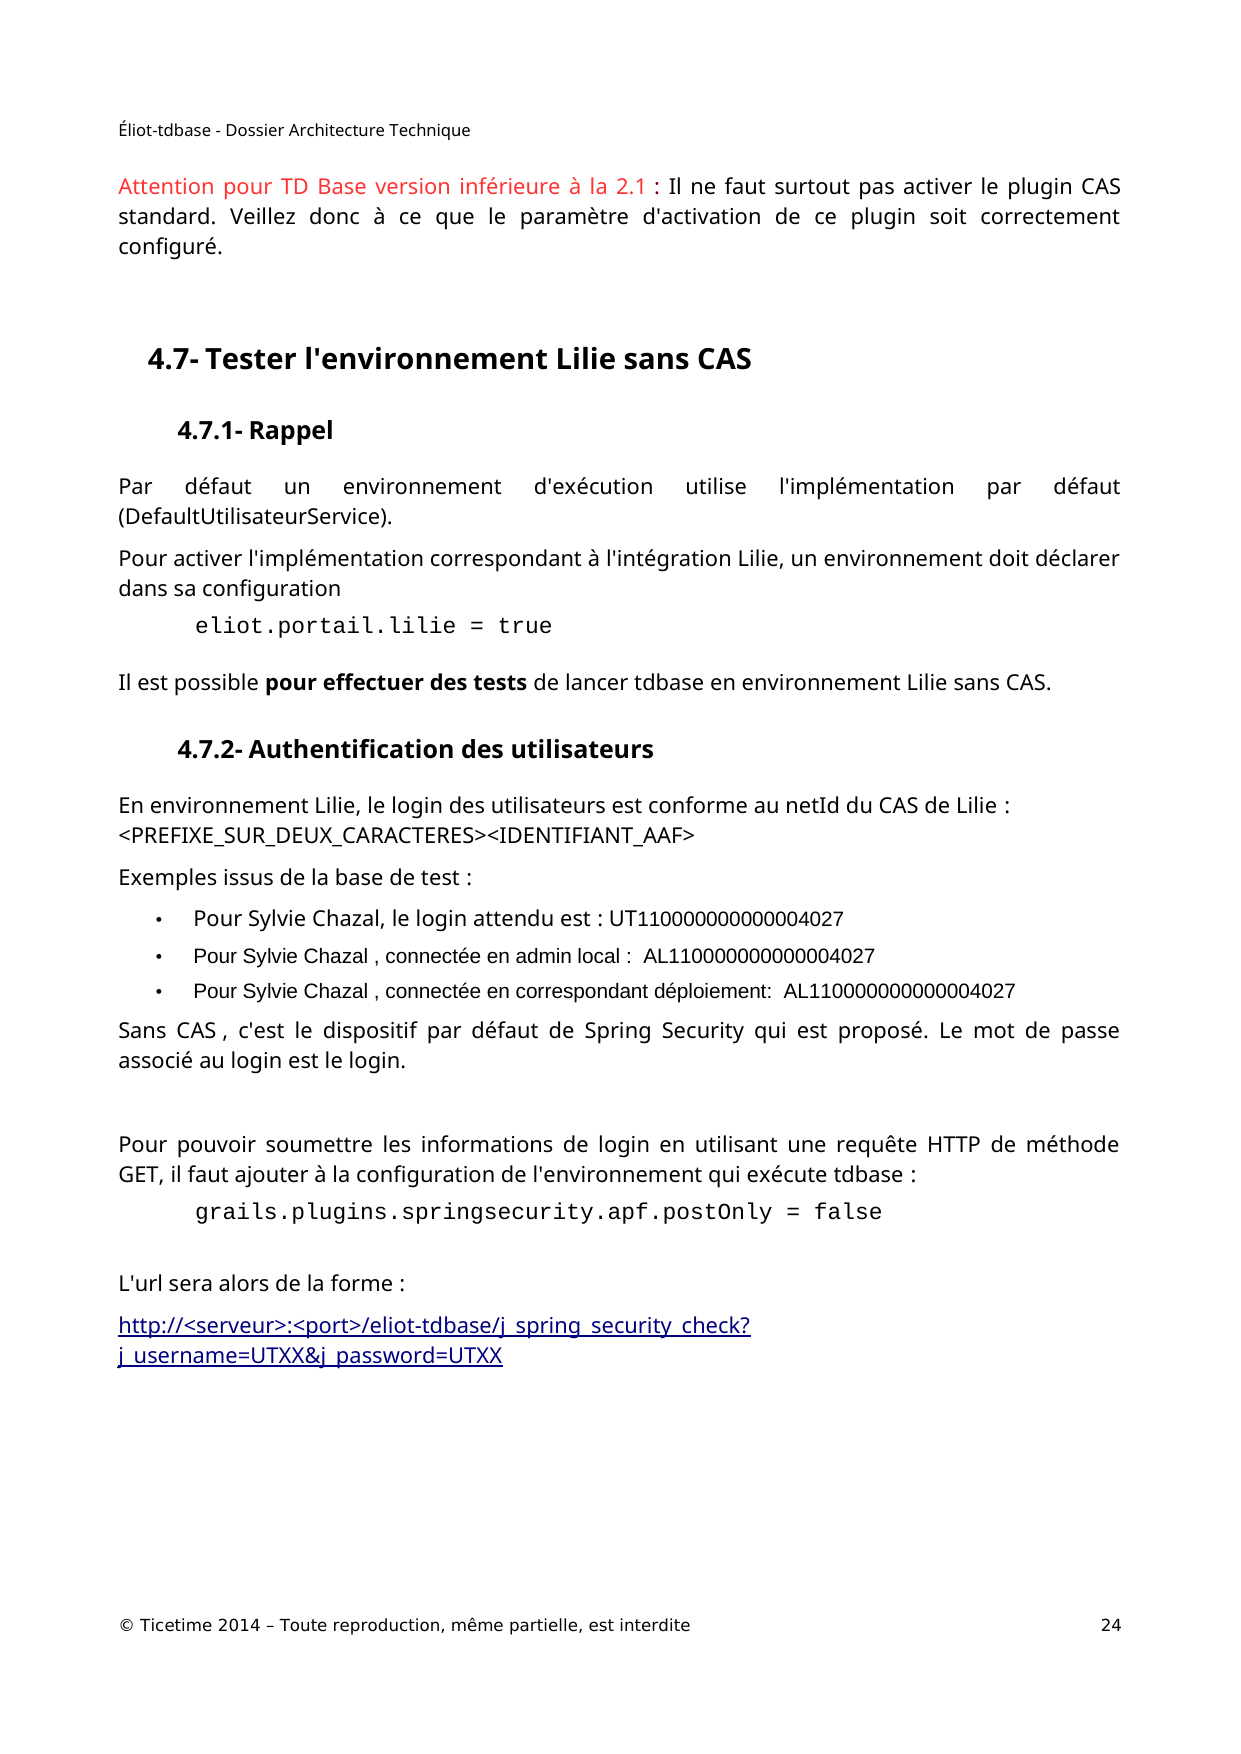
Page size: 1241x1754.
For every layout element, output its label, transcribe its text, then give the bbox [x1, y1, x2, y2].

text Par défaut un environnement d'exécution utilise l'implémentation par défaut (DefaultUtilisateurService). [118, 471, 1122, 531]
list Pour Sylvie Chazal, le login attendu est : UT110000000000004027 [156, 903, 1122, 933]
text Sans CAS , c'est le dispositif par défaut de Spring Security qui est proposé. Le mot de passe associé au login est le login. [118, 1015, 1122, 1075]
text Pour pouvoir soumettre les informations de login en utilisant une requête HTTP de méthode GET, il faut ajouter à la configuration de l'environnement qui exécute tdbase : [118, 1128, 1122, 1188]
list Pour Sylvie Chazal , connectée en admin local : AL110000000000004027 [156, 945, 1122, 968]
text Pour activer l'implémentation correspondant à l'intégration Lilie, un environnement doit déclarer dans sa configuration [118, 542, 1122, 602]
subtitle Authentification des utilisateurs [118, 732, 1122, 766]
text Exemples issus de la base de test : [118, 861, 1122, 891]
text eliot.portail.lilie = true [195, 614, 1122, 640]
subtitle Tester l'environnement Lilie sans CAS [118, 338, 1122, 378]
text En environnement Lilie, le login des utilisateurs est conforme au netId du CAS de Lilie : <PREFIXE_SUR_DEUX_CARACTERES><IDENTIFIANT_AAF> [118, 790, 1122, 850]
text http://<serveur>:<port>/eliot-tdbase/j_spring_security_check?j_username=UTXX&j_password=UTXX [118, 1310, 1122, 1370]
list Pour Sylvie Chazal , connectée en correspondant déploiement: AL110000000000004027 [156, 980, 1122, 1003]
text L'url sera alors de la forme : [118, 1268, 1122, 1298]
text Il est possible pour effectuer des tests de lancer tdbase en environnement Lilie sans CAS. [118, 667, 1122, 697]
text Attention pour TD Base version inférieure à la 2.1 : Il ne faut surtout pas activer le plugin CAS standard. Veillez donc à ce que le paramètre d'activation de ce plugin soit correctement configuré. [118, 171, 1122, 261]
subtitle Rappel [118, 413, 1122, 447]
text grails.plugins.springsecurity.apf.postOnly = false [195, 1200, 1122, 1227]
